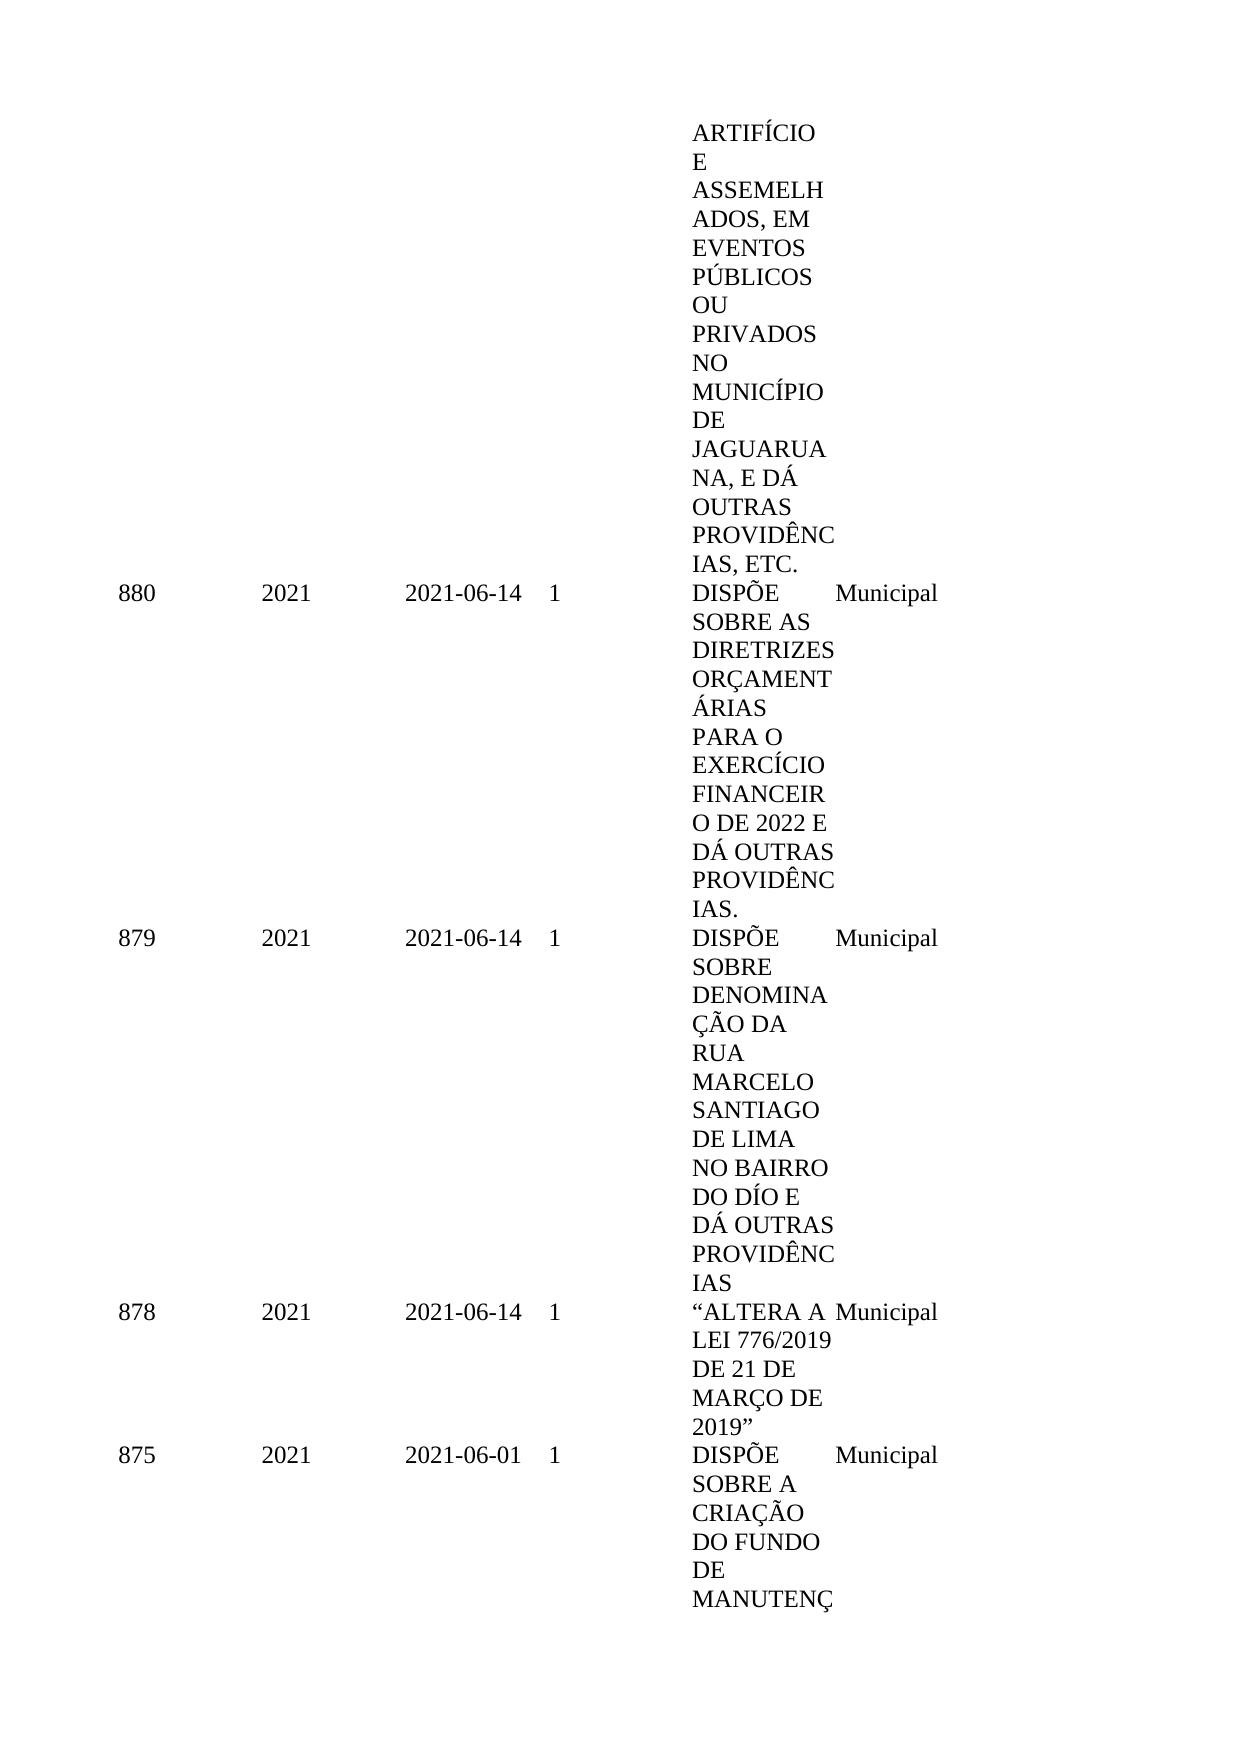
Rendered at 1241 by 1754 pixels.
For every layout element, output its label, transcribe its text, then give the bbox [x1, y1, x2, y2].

table_cell [979, 923, 1122, 1297]
table_cell Municipal [835, 1441, 979, 1613]
table_cell [261, 118, 405, 578]
table_cell 1 [548, 1441, 692, 1613]
table_cell 879 [118, 923, 261, 1297]
table_cell [979, 118, 1122, 578]
table_cell [979, 1297, 1122, 1441]
table_cell Municipal [835, 923, 979, 1297]
table_cell 2021-06-01 [405, 1441, 548, 1613]
table_cell 2021 [261, 1297, 405, 1441]
table_cell 880 [118, 578, 261, 923]
table_cell 2021 [261, 578, 405, 923]
table_cell [405, 118, 548, 578]
table_cell 1 [548, 923, 692, 1297]
table_cell 878 [118, 1297, 261, 1441]
table_cell 875 [118, 1441, 261, 1613]
table_cell Municipal [835, 578, 979, 923]
table_cell 2021-06-14 [405, 923, 548, 1297]
table_cell [835, 118, 979, 578]
table_cell 2021 [261, 923, 405, 1297]
table_cell [979, 578, 1122, 923]
table_cell ARTIFÍCIO E ASSEMELHADOS, EM EVENTOS PÚBLICOS OU PRIVADOS NO MUNICÍPIO DE JAGUARUANA, E DÁ OUTRAS PROVIDÊNCIAS, ETC. [692, 118, 835, 578]
table_cell 2021 [261, 1441, 405, 1613]
table_cell [118, 118, 261, 578]
table_cell 1 [548, 1297, 692, 1441]
table_cell Municipal [835, 1297, 979, 1441]
table_cell “ALTERA A LEI 776/2019 DE 21 DE MARÇO DE 2019” [692, 1297, 835, 1441]
table_cell 2021-06-14 [405, 1297, 548, 1441]
table_cell 2021-06-14 [405, 578, 548, 923]
table_cell [548, 118, 692, 578]
table_cell DISPÕE SOBRE AS DIRETRIZES ORÇAMENTÁRIAS PARA O EXERCÍCIO FINANCEIRO DE 2022 E DÁ OUTRAS PROVIDÊNCIAS. [692, 578, 835, 923]
table_cell DISPÕE SOBRE DENOMINAÇÃO DA RUA MARCELO SANTIAGO DE LIMA NO BAIRRO DO DÍO E DÁ OUTRAS PROVIDÊNCIAS [692, 923, 835, 1297]
table_cell [979, 1441, 1122, 1613]
table_cell 1 [548, 578, 692, 923]
table_cell DISPÕE SOBRE A CRIAÇÃO DO FUNDO DE MANUTENÇ [692, 1441, 835, 1613]
